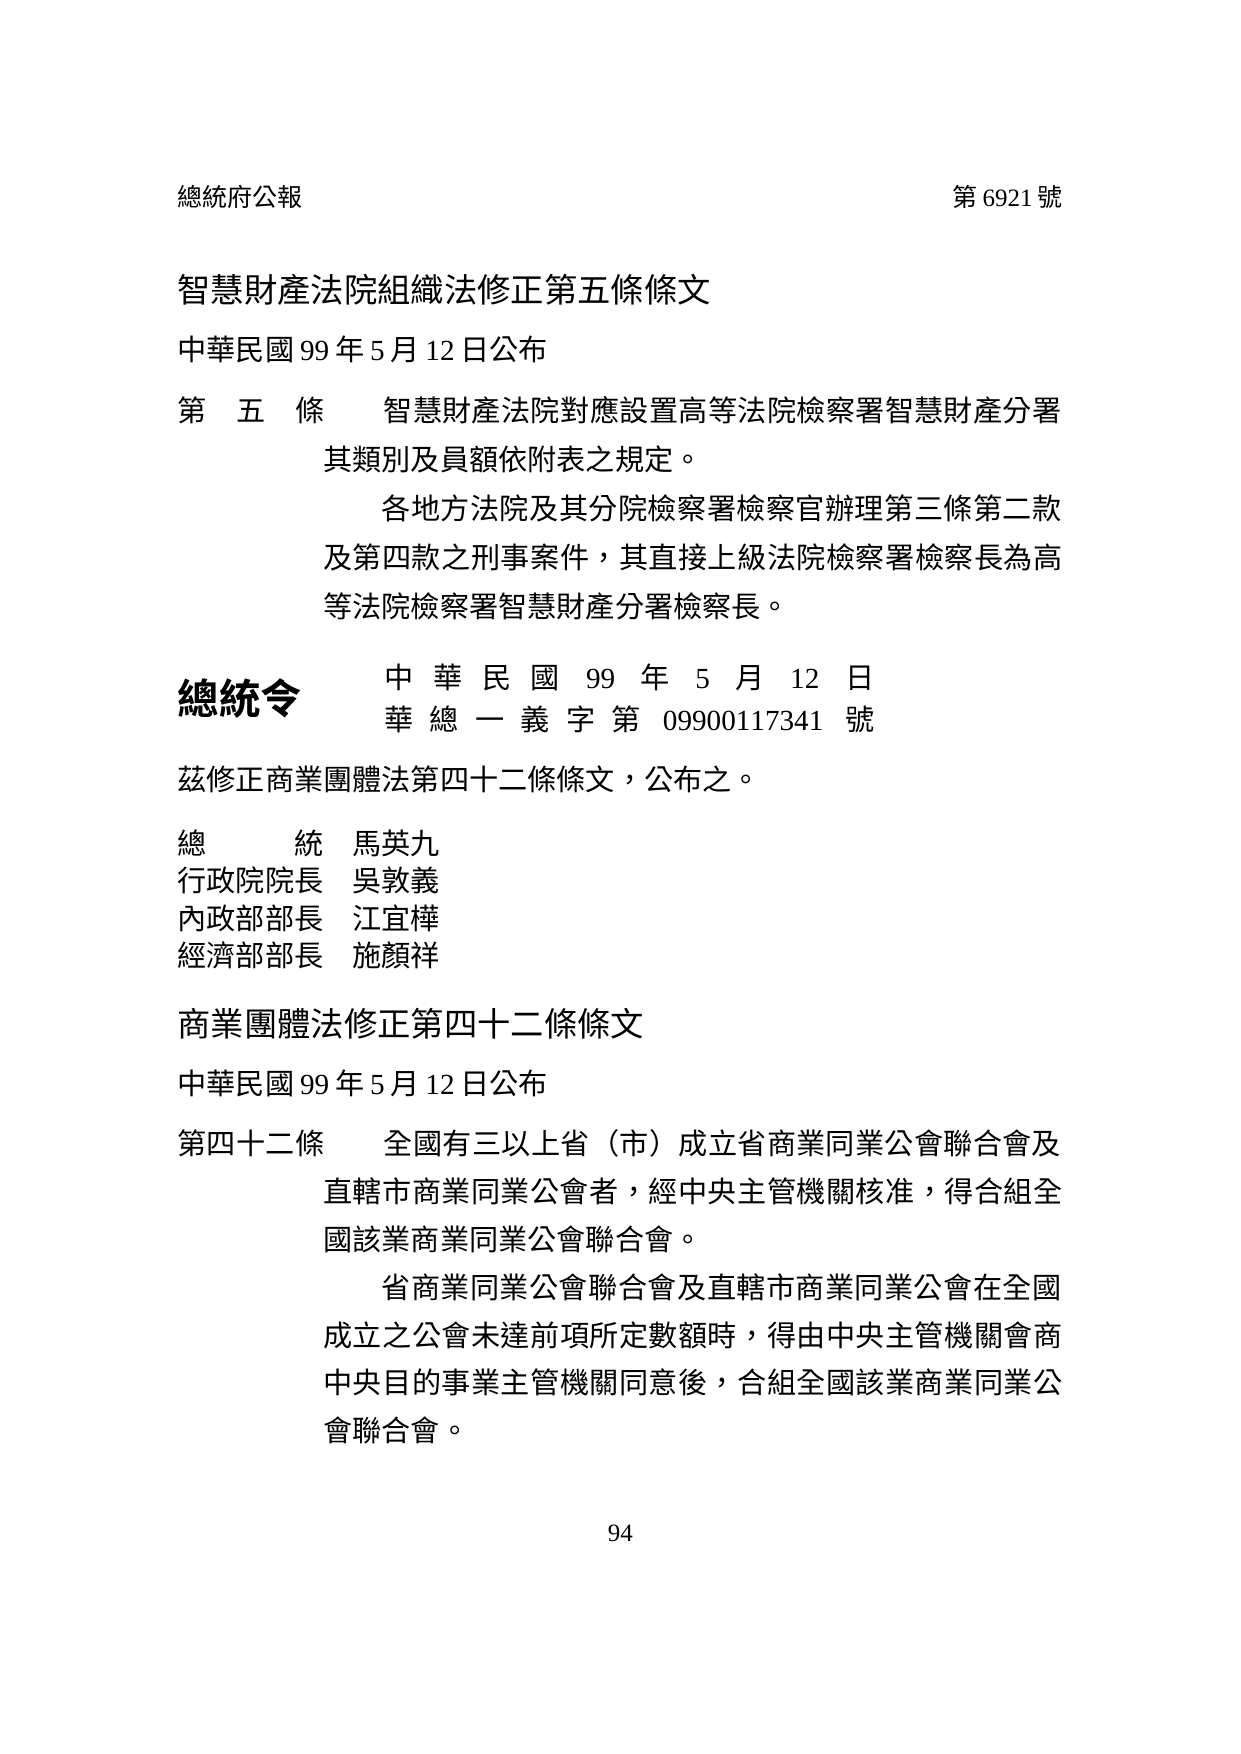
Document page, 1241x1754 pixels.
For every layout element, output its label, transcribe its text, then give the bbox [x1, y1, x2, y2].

text 茲修正商業團體法第四十二條條文，公布之。 [177, 753, 1063, 799]
text 行政院院長 吳敦義 [177, 862, 1063, 899]
text 商業團體法修正第四十二條條文 [177, 999, 1063, 1045]
text 省商業同業公會聯合會及直轄市商業同業公會在全國成立之公會未達前項所定數額時，得由中央主管機關會商中央目的事業主管機關同意後，合組全國該業商業同業公會聯合會。 [323, 1260, 1063, 1451]
text 總 統 馬英九 [177, 824, 1063, 862]
text 內政部部長 江宜樺 [177, 899, 1063, 937]
text 中華民國99年5月12日公布 [177, 324, 1063, 370]
text 第 五 條 智慧財產法院對應設置高等法院檢察署智慧財產分署，其類別及員額依附表之規定。 [177, 382, 1063, 480]
text 中華民國99年5月12日公布 [177, 1058, 1063, 1103]
text 第四十二條 全國有三以上省（市）成立省商業同業公會聯合會及直轄市商業同業公會者，經中央主管機關核准，得合組全國該業商業同業公會聯合會。 [177, 1116, 1063, 1260]
text 各地方法院及其分院檢察署檢察官辦理第三條第二款及第四款之刑事案件，其直接上級法院檢察署檢察長為高等法院檢察署智慧財產分署檢察長。 [323, 480, 1063, 627]
table_header 中華民國99年5月12日 華總一義字第09900117341號 [381, 652, 877, 741]
text 經濟部部長 施顏祥 [177, 937, 1063, 974]
text 智慧財產法院組織法修正第五條條文 [177, 266, 1063, 312]
table_header 總統令 [174, 652, 381, 741]
